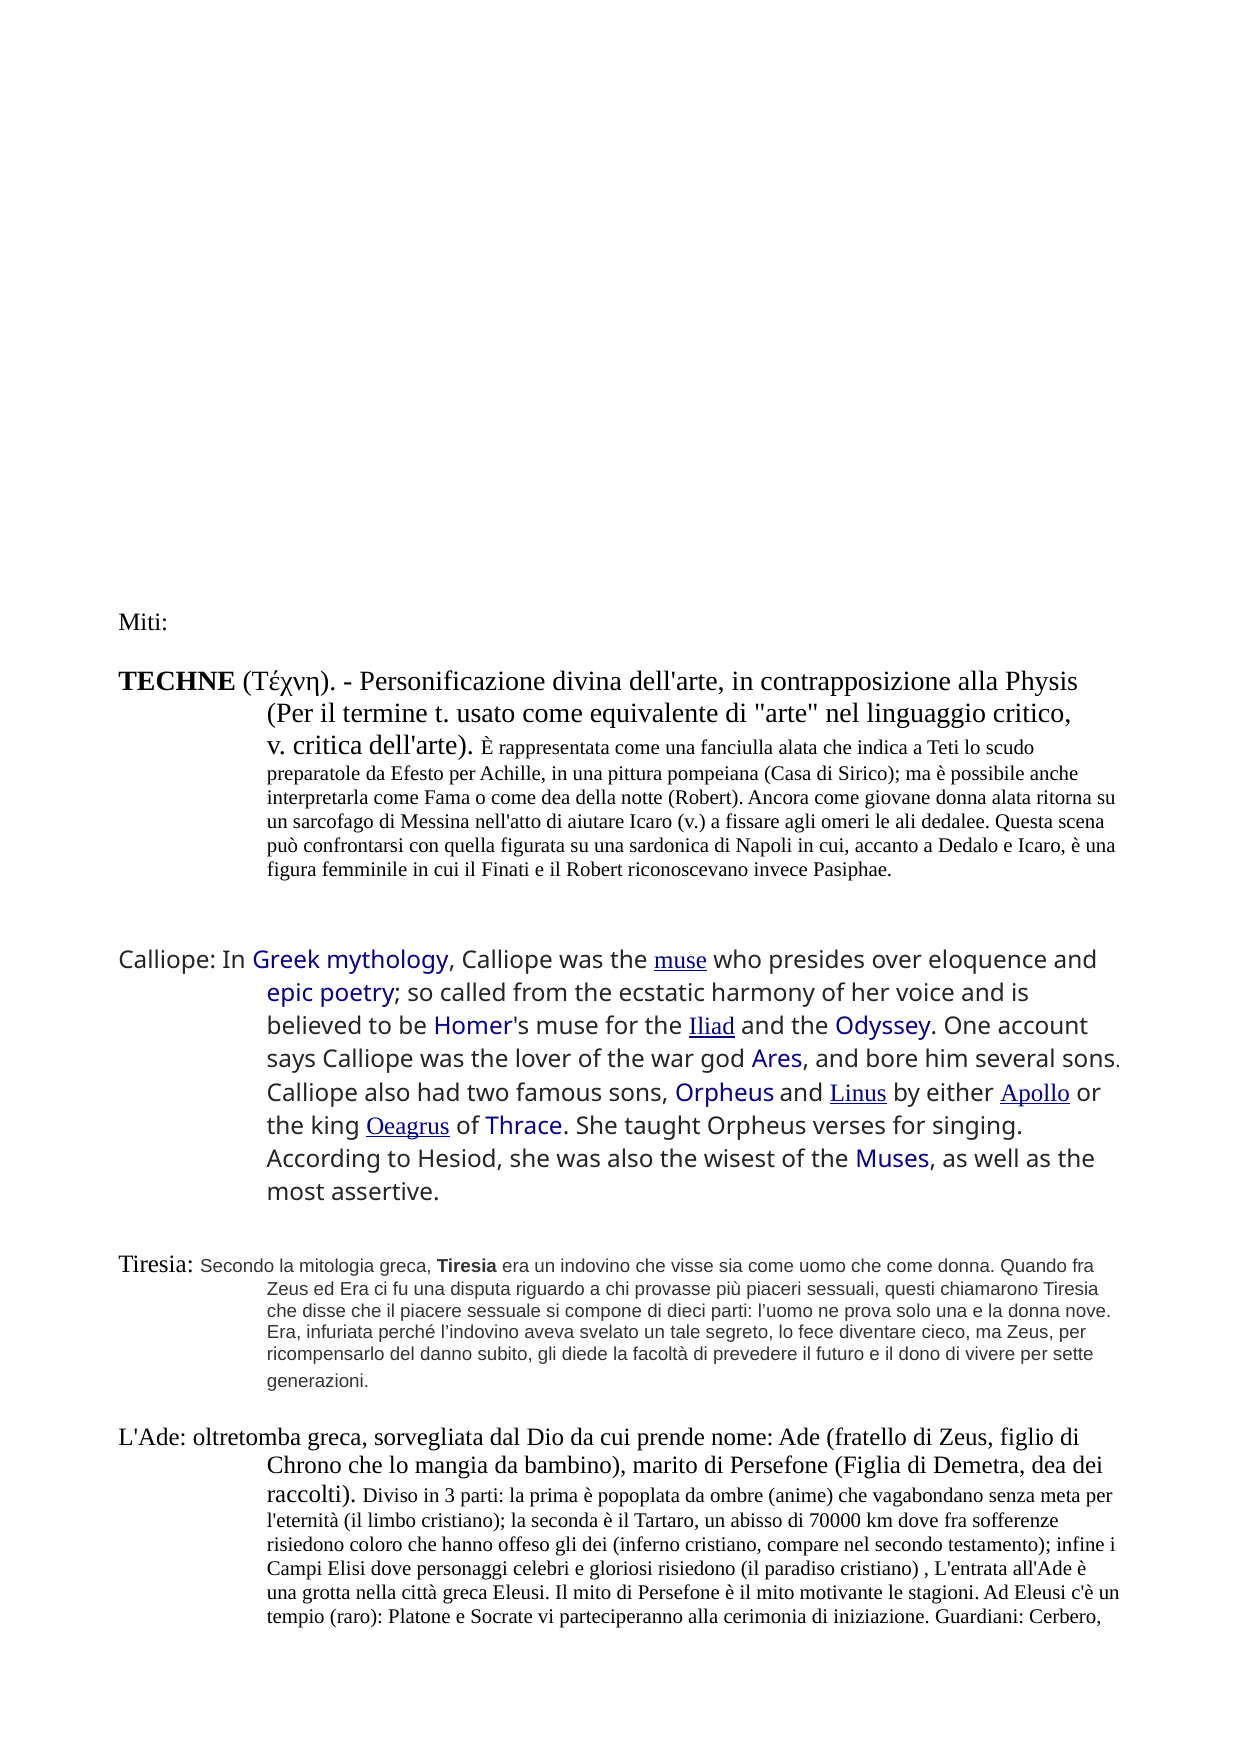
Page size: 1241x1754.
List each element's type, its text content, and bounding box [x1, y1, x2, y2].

text L'Ade: oltretomba greca, sorvegliata dal Dio da cui prende nome: Ade (fratello di Zeus, figlio di Chrono che lo mangia da bambino), marito di Persefone (Figlia di Demetra, dea dei raccolti). Diviso in 3 parti: la prima è popoplata da ombre (anime) che vagabondano senza meta per l'eternità (il limbo cristiano); la seconda è il Tartaro, un abisso di 70000 km dove fra sofferenze risiedono coloro che hanno offeso gli dei (inferno cristiano, compare nel secondo testamento); infine i Campi Elisi dove personaggi celebri e gloriosi risiedono (il paradiso cristiano) , L'entrata all'Ade è una grotta nella città greca Eleusi. Il mito di Persefone è il mito motivante le stagioni. Ad Eleusi c'è un tempio (raro): Platone e Socrate vi parteciperanno alla cerimonia di iniziazione. Guardiani: Cerbero, [118, 1422, 1122, 1628]
text Miti: [118, 607, 1122, 636]
text Tiresia: Secondo la mitologia greca, Tiresia era un indovino che visse sia come uomo che come donna. Quando fra Zeus ed Era ci fu una disputa riguardo a chi provasse più piaceri sessuali, questi chiamarono Tiresia che disse che il piacere sessuale si compone di dieci parti: l’uomo ne prova solo una e la donna nove. Era, infuriata perché l’indovino aveva svelato un tale segreto, lo fece diventare cieco, ma Zeus, per ricompensarlo del danno subito, gli diede la facoltà di prevedere il futuro e il dono di vivere per sette generazioni. [118, 1249, 1122, 1393]
text Calliope: In Greek mythology, Calliope was the muse who presides over eloquence and epic poetry; so called from the ecstatic harmony of her voice and is believed to be Homer's muse for the Iliad and the Odyssey. One account says Calliope was the lover of the war god Ares, and bore him several sons. Calliope also had two famous sons, Orpheus and Linus by either Apollo or the king Oeagrus of Thrace. She taught Orpheus verses for singing. According to Hesiod, she was also the wisest of the Muses, as well as the most assertive. [118, 942, 1122, 1208]
text TECHNE (Τέχνη). - Personificazione divina dell'arte, in contrapposizione alla Physis (Per il termine t. usato come equivalente di "arte" nel linguaggio critico, v. critica dell'arte). È rappresentata come una fanciulla alata che indica a Teti lo scudo preparatole da Efesto per Achille, in una pittura pompeiana (Casa di Sirico); ma è possibile anche interpretarla come Fama o come dea della notte (Robert). Ancora come giovane donna alata ritorna su un sarcofago di Messina nell'atto di aiutare Icaro (v.) a fissare agli omeri le ali dedalee. Questa scena può confrontarsi con quella figurata su una sardonica di Napoli in cui, accanto a Dedalo e Icaro, è una figura femminile in cui il Finati e il Robert riconoscevano invece Pasiphae. [118, 664, 1122, 881]
